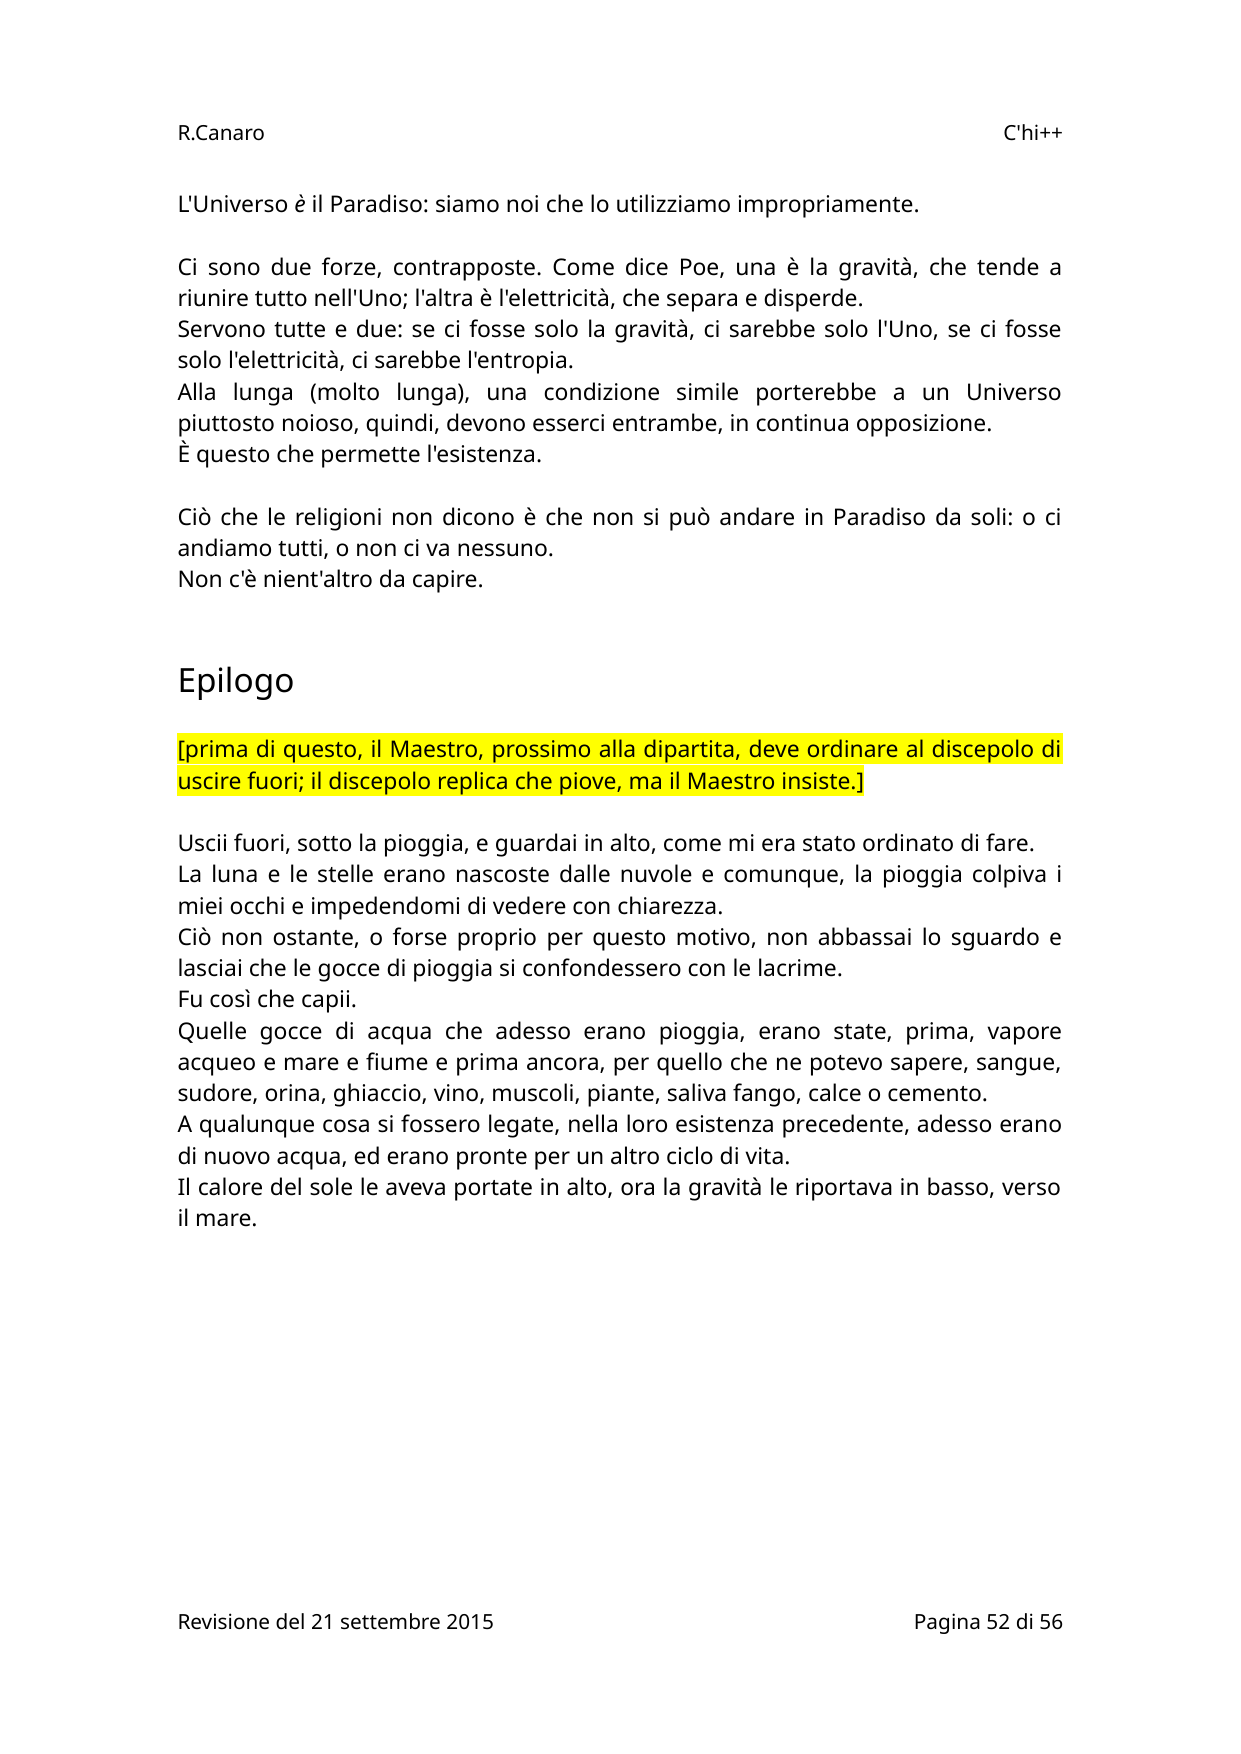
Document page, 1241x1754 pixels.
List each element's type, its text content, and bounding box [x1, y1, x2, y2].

text L'Universo è il Paradiso: siamo noi che lo utilizziamo impropriamente. [177, 188, 1063, 219]
text È questo che permette l'esistenza. [177, 438, 1063, 469]
text Servono tutte e due: se ci fosse solo la gravità, ci sarebbe solo l'Uno, se ci fosse solo l'elettricità, ci sarebbe l'entropia. [177, 313, 1063, 375]
text Ciò che le religioni non dicono è che non si può andare in Paradiso da soli: o ci andiamo tutti, o non ci va nessuno. [177, 500, 1063, 563]
text A qualunque cosa si fossero legate, nella loro esistenza precedente, adesso erano di nuovo acqua, ed erano pronte per un altro ciclo di vita. [177, 1108, 1063, 1171]
text Quelle gocce di acqua che adesso erano pioggia, erano state, prima, vapore acqueo e mare e fiume e prima ancora, per quello che ne potevo sapere, sangue, sudore, orina, ghiaccio, vino, muscoli, piante, saliva fango, calce o cemento. [177, 1014, 1063, 1108]
text Ciò non ostante, o forse proprio per questo motivo, non abbassai lo sguardo e lasciai che le gocce di pioggia si confondessero con le lacrime. [177, 921, 1063, 983]
text Ci sono due forze, contrapposte. Come dice Poe, una è la gravità, che tende a riunire tutto nell'Uno; l'altra è l'elettricità, che separa e disperde. [177, 250, 1063, 313]
text [prima di questo, il Maestro, prossimo alla dipartita, deve ordinare al discepolo di uscire fuori; il discepolo replica che piove, ma il Maestro insiste.] [177, 733, 1063, 796]
text Il calore del sole le aveva portate in alto, ora la gravità le riportava in basso, verso il mare. [177, 1171, 1063, 1233]
text Uscii fuori, sotto la pioggia, e guardai in alto, come mi era stato ordinato di fare. [177, 827, 1063, 858]
subtitle Epilogo [177, 657, 1063, 702]
text La luna e le stelle erano nascoste dalle nuvole e comunque, la pioggia colpiva i miei occhi e impedendomi di vedere con chiarezza. [177, 858, 1063, 921]
text Non c'è nient'altro da capire. [177, 563, 1063, 594]
text Fu così che capii. [177, 983, 1063, 1014]
text Alla lunga (molto lunga), una condizione simile porterebbe a un Universo piuttosto noioso, quindi, devono esserci entrambe, in continua opposizione. [177, 375, 1063, 438]
